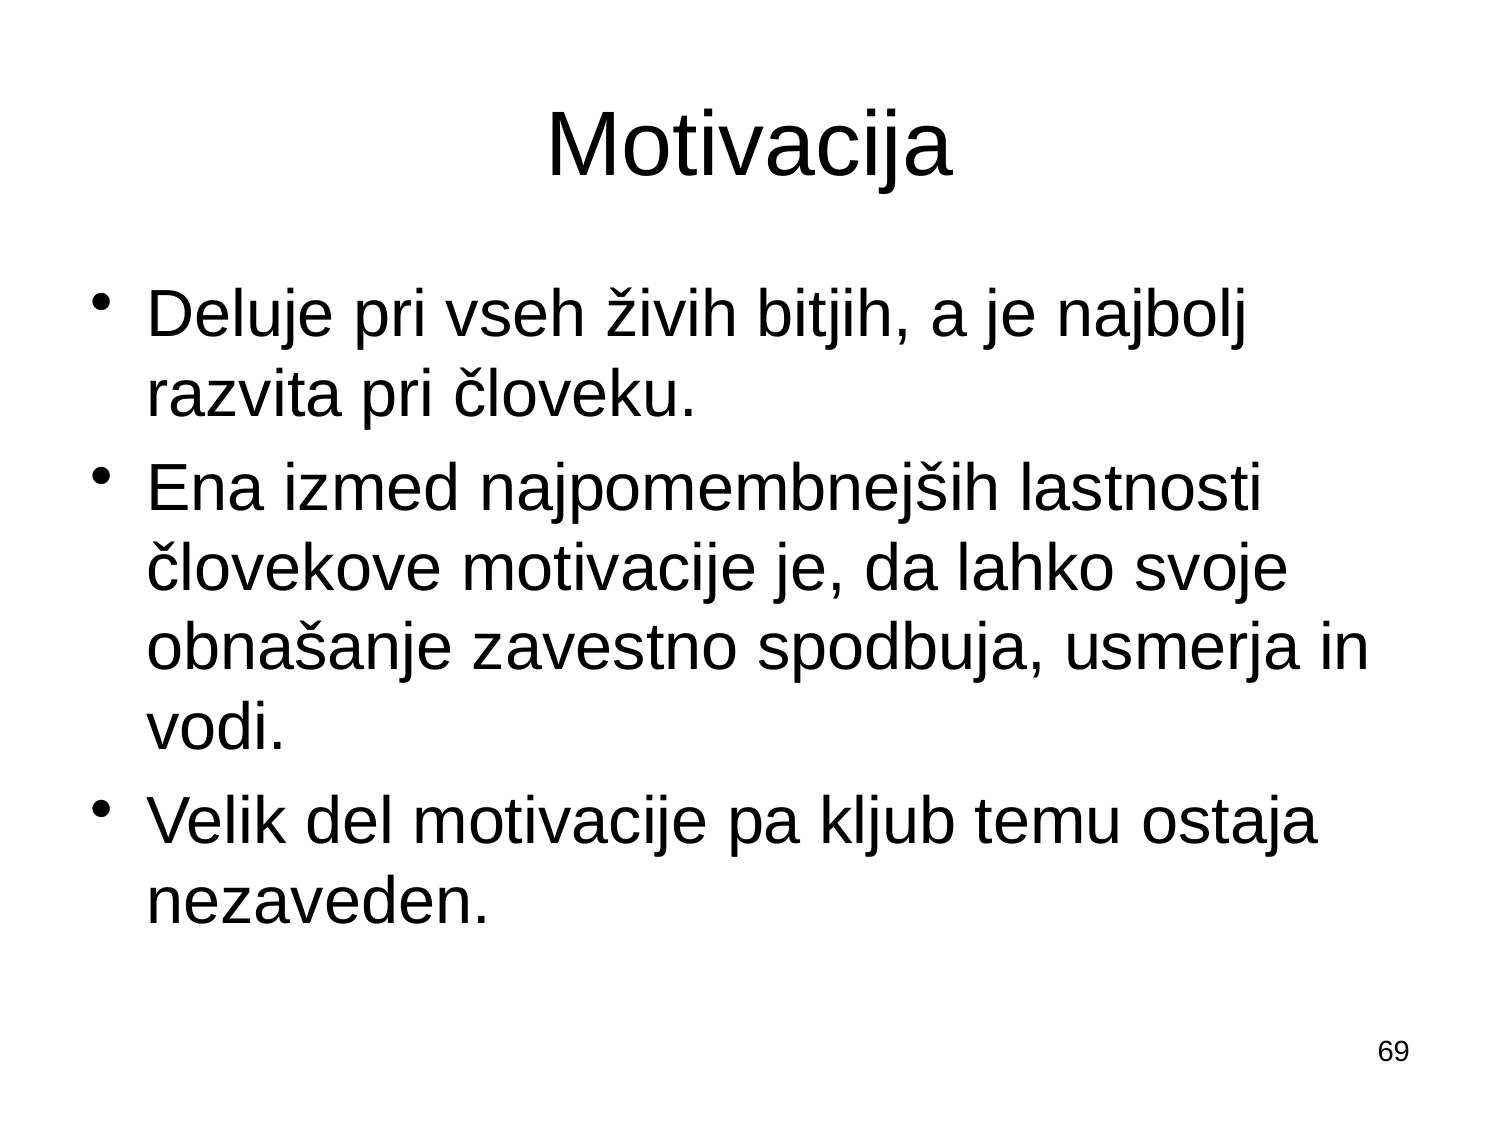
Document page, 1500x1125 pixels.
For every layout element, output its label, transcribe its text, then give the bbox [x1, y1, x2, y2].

slide_number [1074, 1024, 1425, 1103]
title Motivacija [75, 45, 1425, 233]
list Deluje pri vseh živih bitjih, a je najbolj razvita pri človeku. Ena izmed najpomembnejših lastnosti človekove motivacije je, da lahko svoje obnašanje zavestno spodbuja, usmerja in vodi. Velik del motivacije pa kljub temu ostaja nezaveden. [75, 262, 1425, 1005]
